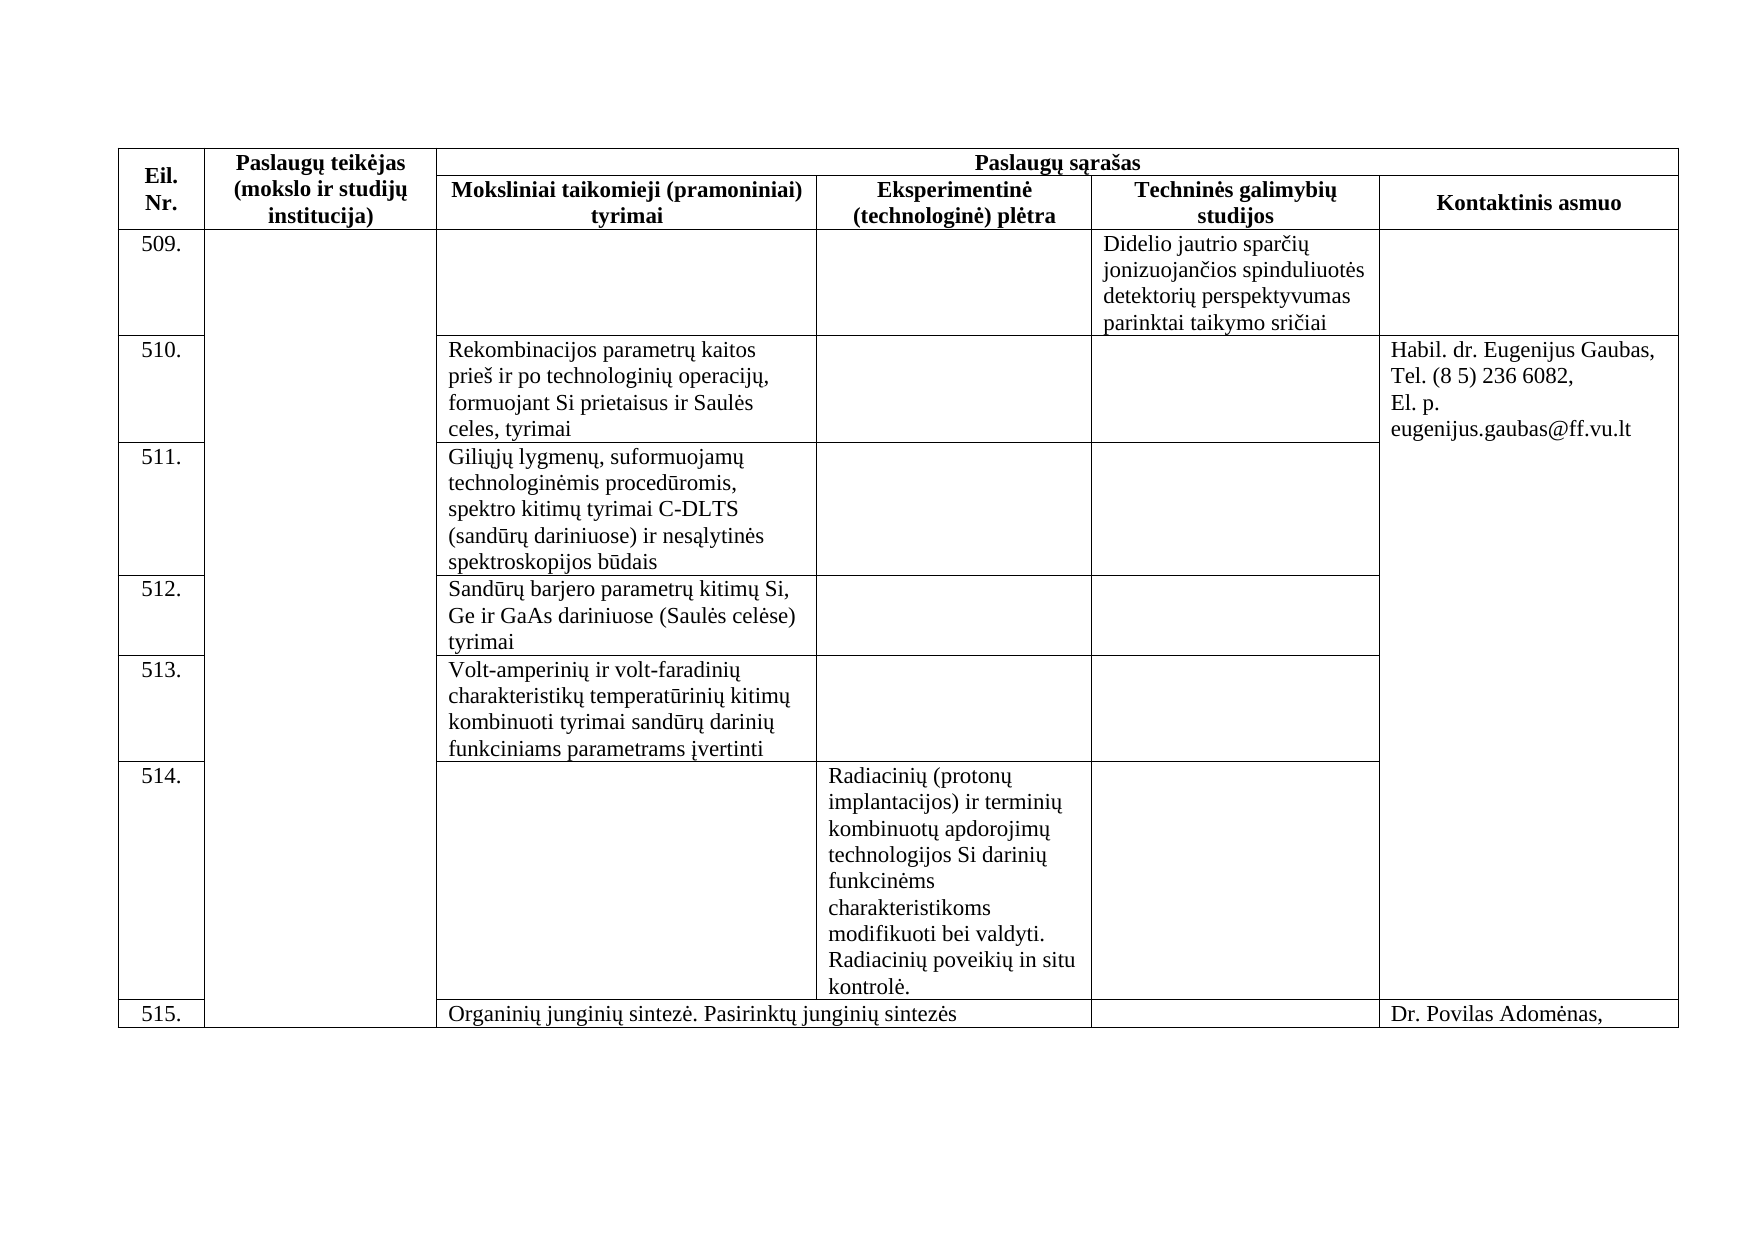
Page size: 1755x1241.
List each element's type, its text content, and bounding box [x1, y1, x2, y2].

table_cell [1092, 656, 1379, 761]
table_cell Volt-amperinių ir volt-faradinių charakteristikų temperatūrinių kitimų kombinuoti tyrimai sandūrų darinių funkciniams parametrams įvertinti [437, 656, 816, 761]
table_cell [1092, 443, 1379, 574]
table_cell Radiacinių (protonų implantacijos) ir terminių kombinuotų apdorojimų technologijos Si darinių funkcinėms charakteristikoms modifikuoti bei valdyti. Radiacinių poveikių in situ kontrolė. [817, 762, 1091, 999]
table_cell [437, 762, 816, 999]
table_cell [205, 230, 436, 1027]
table_header Paslaugų sąrašas [437, 149, 1678, 175]
table_cell [817, 443, 1091, 574]
table_cell Rekombinacijos parametrų kaitos prieš ir po technologinių operacijų, formuojant Si prietaisus ir Saulės celes, tyrimai [437, 336, 816, 442]
table_header Eil. Nr. [119, 149, 204, 229]
table_cell [817, 336, 1091, 442]
table_cell Sandūrų barjero parametrų kitimų Si, Ge ir GaAs dariniuose (Saulės celėse) tyrimai [437, 576, 816, 654]
table_cell 513. [119, 656, 204, 761]
table_cell [1092, 336, 1379, 442]
table_cell 510. [119, 336, 204, 442]
table_cell [1092, 762, 1379, 999]
table_cell [817, 576, 1091, 654]
table_cell Organinių junginių sintezė. Pasirinktų junginių sintezės [437, 1000, 1091, 1027]
table_cell 509. [119, 230, 204, 335]
table_cell [1380, 230, 1678, 335]
table_cell [437, 230, 816, 335]
table_cell Habil. dr. Eugenijus Gaubas, Tel. (8 5) 236 6082, El. p. eugenijus.gaubas@ff.vu.lt [1380, 336, 1678, 999]
table_cell Giliųjų lygmenų, suformuojamų technologinėmis procedūromis, spektro kitimų tyrimai C-DLTS (sandūrų dariniuose) ir nesąlytinės spektroskopijos būdais [437, 443, 816, 574]
table_cell 512. [119, 576, 204, 654]
table_cell 515. [119, 1000, 204, 1027]
table_cell 514. [119, 762, 204, 999]
table_cell Moksliniai taikomieji (pramoniniai) tyrimai [437, 176, 816, 229]
table_cell Didelio jautrio sparčių jonizuojančios spinduliuotės detektorių perspektyvumas parinktai taikymo sričiai [1092, 230, 1379, 335]
table_cell Kontaktinis asmuo [1380, 176, 1678, 229]
table_cell Eksperimentinė (technologinė) plėtra [817, 176, 1091, 229]
table_cell Dr. Povilas Adomėnas, [1380, 1000, 1678, 1027]
table_cell [1092, 1000, 1379, 1027]
table_cell [817, 230, 1091, 335]
table_cell [817, 656, 1091, 761]
table_cell 511. [119, 443, 204, 574]
table_header Paslaugų teikėjas (mokslo ir studijų institucija) [205, 149, 436, 229]
table_cell [1092, 576, 1379, 654]
table_cell Techninės galimybių studijos [1092, 176, 1379, 229]
